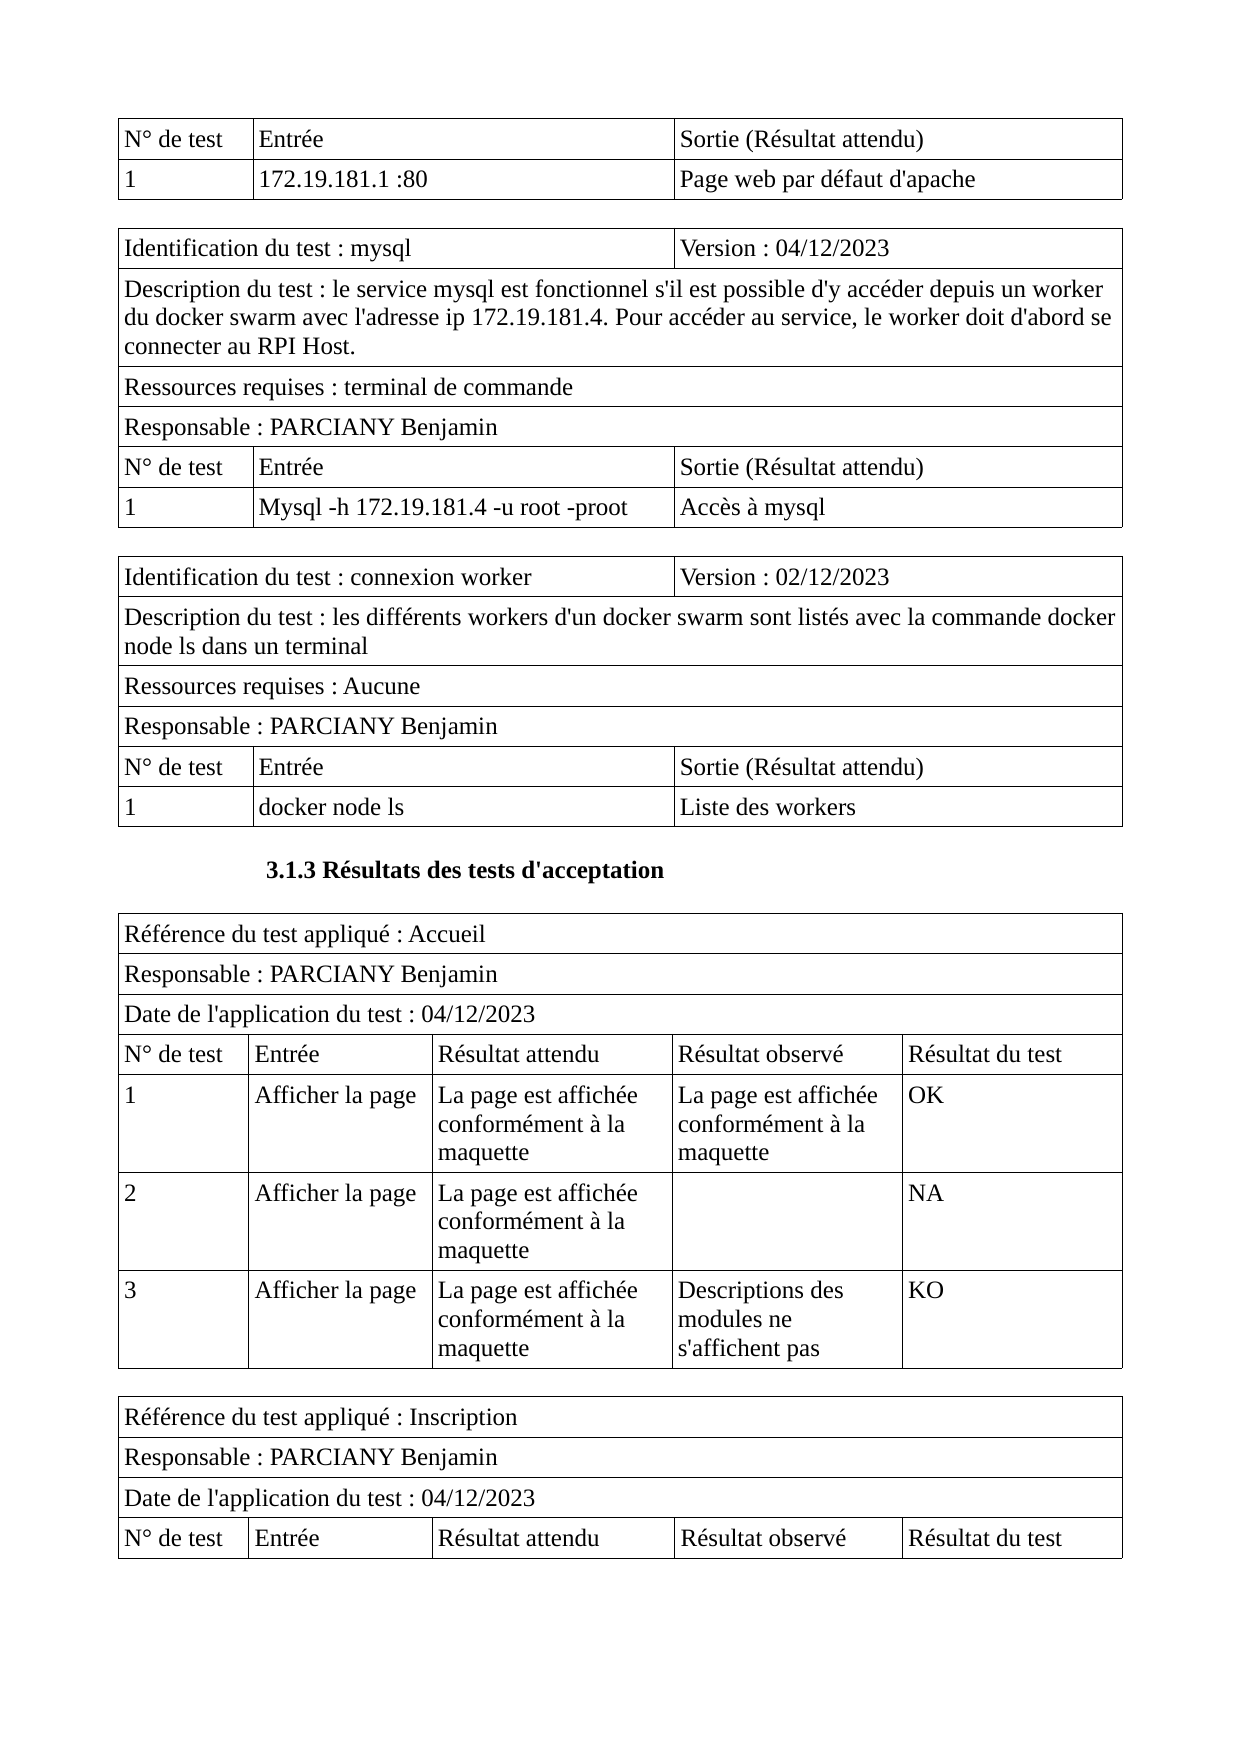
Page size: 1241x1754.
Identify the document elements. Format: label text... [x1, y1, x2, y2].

table_cell Responsable : PARCIANY Benjamin [119, 954, 1122, 993]
table_cell La page est affichée conformément à la maquette [673, 1075, 902, 1172]
table_cell Page web par défaut d'apache [675, 160, 1122, 199]
table_cell La page est affichée conformément à la maquette [433, 1075, 672, 1172]
table_cell Sortie (Résultat attendu) [675, 119, 1122, 158]
table_cell Sortie (Résultat attendu) [675, 747, 1122, 786]
table_cell N° de test [119, 447, 253, 487]
table_cell Date de l'application du test : 04/12/2023 [119, 995, 1122, 1034]
table_cell Responsable : PARCIANY Benjamin [119, 1438, 1122, 1477]
table_cell Entrée [249, 1035, 432, 1074]
table_cell 3 [119, 1271, 248, 1367]
table_header Référence du test appliqué : Inscription [119, 1397, 1122, 1437]
table_cell Afficher la page [249, 1173, 432, 1270]
table_cell Entrée [249, 1518, 432, 1558]
table_header Version : 04/12/2023 [675, 229, 1122, 268]
table_cell Entrée [254, 747, 674, 786]
table_cell 1 [119, 160, 253, 199]
table_cell Entrée [254, 119, 674, 158]
table_cell Résultat du test [903, 1518, 1122, 1558]
table_cell Résultat attendu [433, 1518, 674, 1558]
table_cell Description du test : le service mysql est fonctionnel s'il est possible d'y accéder depuis un worker du docker swarm avec l'adresse ip 172.19.181.4. Pour accéder au service, le worker doit d'abord se connecter au RPI Host. [119, 269, 1122, 366]
table_cell Entrée [254, 447, 674, 487]
table_cell 1 [119, 1075, 248, 1172]
table_cell Liste des workers [675, 787, 1122, 826]
table_cell OK [903, 1075, 1122, 1172]
table_cell Accès à mysql [675, 488, 1122, 527]
table_cell docker node ls [254, 787, 674, 826]
table_cell Afficher la page [249, 1271, 432, 1367]
table_cell NA [903, 1173, 1122, 1270]
table_cell La page est affichée conformément à la maquette [433, 1173, 672, 1270]
table_cell 1 [119, 488, 253, 527]
table_cell Sortie (Résultat attendu) [675, 447, 1122, 487]
table_cell Résultat attendu [433, 1035, 672, 1074]
table_cell 1 [119, 787, 253, 826]
table_cell N° de test [119, 1035, 248, 1074]
table_cell La page est affichée conformément à la maquette [433, 1271, 672, 1367]
table_cell Afficher la page [249, 1075, 432, 1172]
table_header Référence du test appliqué : Accueil [119, 914, 1122, 953]
table_cell N° de test [119, 747, 253, 786]
table_cell 172.19.181.1 :80 [254, 160, 674, 199]
text 3.1.3 Résultats des tests d'acceptation [118, 855, 1122, 884]
table_cell Responsable : PARCIANY Benjamin [119, 707, 1122, 746]
table_cell Ressources requises : Aucune [119, 666, 1122, 706]
table_cell Résultat observé [675, 1518, 902, 1558]
table_cell Date de l'application du test : 04/12/2023 [119, 1478, 1122, 1517]
table_header Identification du test : connexion worker [119, 557, 674, 596]
table_cell 2 [119, 1173, 248, 1270]
table_cell Description du test : les différents workers d'un docker swarm sont listés avec la commande docker node ls dans un terminal [119, 597, 1122, 665]
table_cell N° de test [119, 119, 253, 158]
table_cell KO [903, 1271, 1122, 1367]
table_header Identification du test : mysql [119, 229, 674, 268]
table_cell Mysql -h 172.19.181.4 -u root -proot [254, 488, 674, 527]
table_cell Résultat observé [673, 1035, 902, 1074]
table_cell Descriptions des modules ne s'affichent pas [673, 1271, 902, 1367]
table_cell [673, 1173, 902, 1270]
table_header Version : 02/12/2023 [675, 557, 1122, 596]
table_cell Ressources requises : terminal de commande [119, 367, 1122, 406]
table_cell Responsable : PARCIANY Benjamin [119, 407, 1122, 446]
table_cell Résultat du test [903, 1035, 1122, 1074]
table_cell N° de test [119, 1518, 248, 1558]
